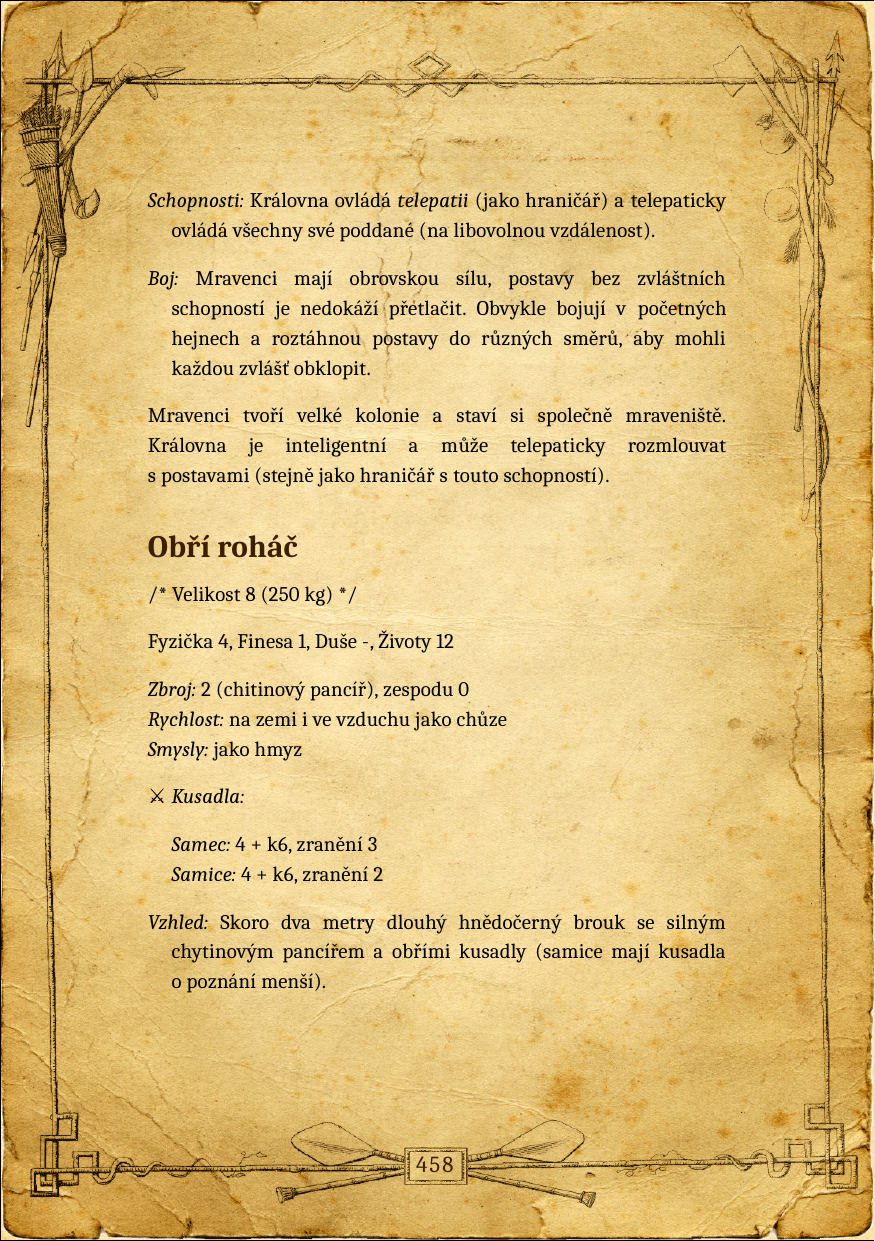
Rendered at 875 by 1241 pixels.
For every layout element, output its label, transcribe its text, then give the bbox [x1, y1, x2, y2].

text Boj: Mravenci mají obrovskou sílu, postavy bez zvláštních schopností je nedokáží přetlačit. Obvykle bojují v⁠ početných hejnech a⁠ roztáhnou postavy do různých směrů, aby mohli každou zvlášť obklopit. [148, 267, 726, 380]
text ⚔ Kusadla: [148, 785, 726, 809]
text Samice: 4 + k6, zranění 2 [171, 863, 726, 887]
text Fyzička 4, Finesa 1, Duše -, Životy 12 [148, 630, 726, 654]
text Samec: 4 + k6, zranění 3 [171, 833, 726, 857]
picture [1, 1, 874, 1240]
subtitle Obří roháč [148, 529, 726, 565]
text Zbroj: 2 (chitinový pancíř), zespodu 0 [148, 678, 726, 702]
text Mravenci tvoří velké kolonie a⁠ staví si společně mraveniště. Královna je inteligentní a⁠ může telepaticky rozmlouvat s⁠ postavami (stejně jako hraničář s⁠ touto schopností). [148, 404, 726, 488]
text /* Velikost 8 (250 kg) */ [148, 583, 726, 607]
text Rychlost: na zemi i⁠ ve vzduchu jako chůze [148, 708, 726, 732]
text Vzhled: Skoro dva metry dlouhý hnědočerný brouk se silným chytinovým pancířem a⁠ obřími kusadly (samice mají kusadla o⁠ poznání menší). [148, 910, 726, 994]
text Smysly: jako hmyz [148, 738, 726, 762]
text Schopnosti: Královna ovládá telepatii (jako hraničář) a⁠ telepaticky ovládá všechny své poddané (na libovolnou vzdálenost). [148, 189, 726, 243]
